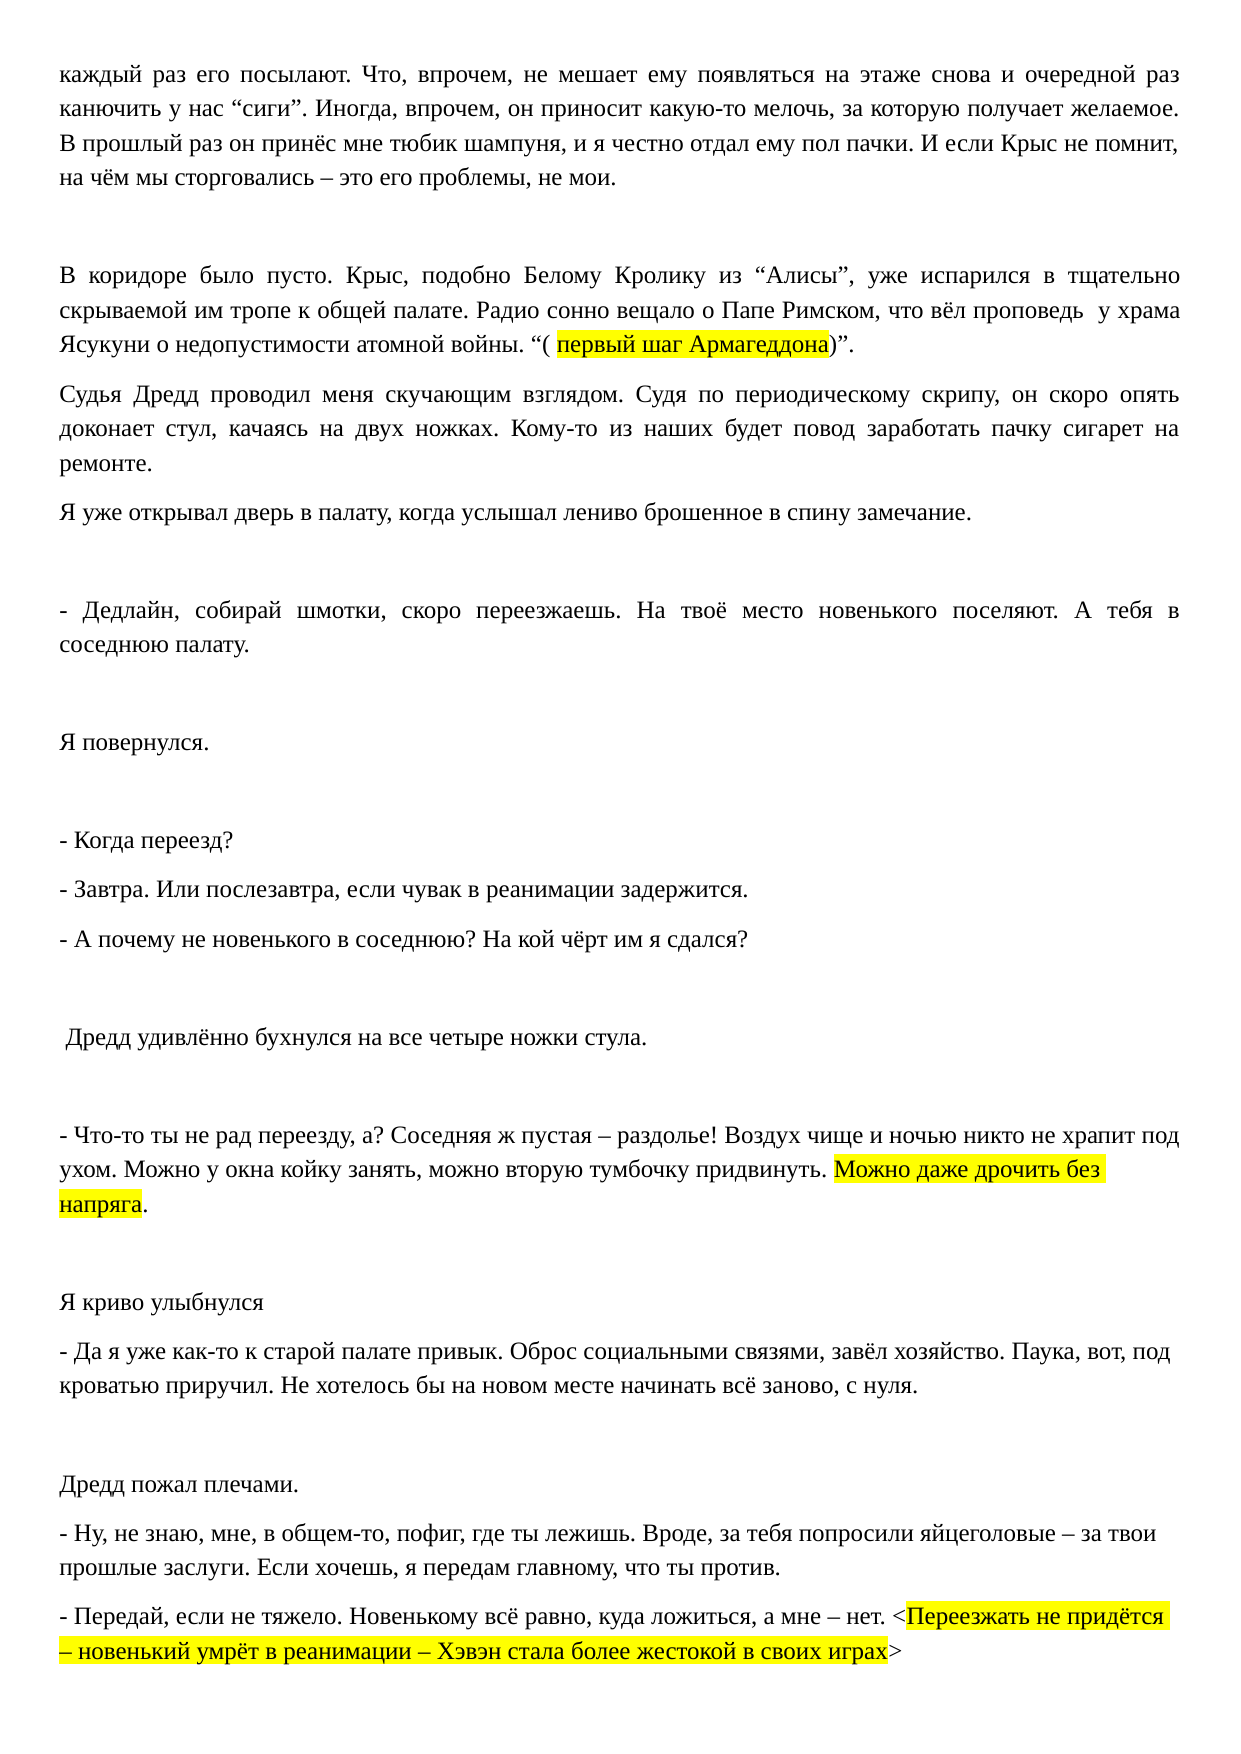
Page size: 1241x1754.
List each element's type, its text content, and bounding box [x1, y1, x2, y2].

text Дредд пожал плечами. [59, 1469, 1181, 1497]
text каждый раз его посылают. Что, впрочем, не мешает ему появляться на этаже снова и очередной раз канючить у нас “сиги”. Иногда, впрочем, он приносит какую-то мелочь, за которую получает желаемое. В прошлый раз он принёс мне тюбик шампуня, и я честно отдал ему пол пачки. И если Крыс не помнит, на чём мы сторговались – это его проблемы, не мои. [59, 59, 1181, 191]
text Я повернулся. [59, 727, 1181, 756]
text - Да я уже как-то к старой палате привык. Оброс социальными связями, завёл хозяйство. Паука, вот, под кроватью приручил. Не хотелось бы на новом месте начинать всё заново, с нуля. [59, 1336, 1181, 1399]
text Дредд удивлённо бухнулся на все четыре ножки стула. [59, 1022, 1181, 1051]
text В коридоре было пусто. Крыс, подобно Белому Кролику из “Алисы”, уже испарился в тщательно скрываемой им тропе к общей палате. Радио сонно вещало о Папе Римском, что вёл проповедь у храма Ясукуни о недопустимости атомной войны. “( первый шаг Армагеддона)”. [59, 261, 1181, 358]
text Я криво улыбнулся [59, 1287, 1181, 1316]
text - Передай, если не тяжело. Новенькому всё равно, куда ложиться, а мне – нет. <Переезжать не придётся – новенький умрёт в реанимации – Хэвэн стала более жестокой в своих играх> [59, 1601, 1181, 1664]
text - Когда переезд? [59, 826, 1181, 854]
text - Что-то ты не рад переезду, а? Соседняя ж пустая – раздолье! Воздух чище и ночью никто не храпит под ухом. Можно у окна койку занять, можно вторую тумбочку придвинуть. Можно даже дрочить без напряга. [59, 1120, 1181, 1218]
text - Дедлайн, собирай шмотки, скоро переезжаешь. На твоё место новенького поселяют. А тебя в соседнюю палату. [59, 595, 1181, 658]
text Я уже открывал дверь в палату, когда услышал лениво брошенное в спину замечание. [59, 497, 1181, 525]
text Судья Дредд проводил меня скучающим взглядом. Судя по периодическому скрипу, он скоро опять доконает стул, качаясь на двух ножках. Кому-то из наших будет повод заработать пачку сигарет на ремонте. [59, 379, 1181, 476]
text - Завтра. Или послезавтра, если чувак в реанимации задержится. [59, 874, 1181, 903]
text - А почему не новенького в соседнюю? На кой чёрт им я сдался? [59, 924, 1181, 952]
text - Ну, не знаю, мне, в общем-то, пофиг, где ты лежишь. Вроде, за тебя попросили яйцеголовые – за твои прошлые заслуги. Если хочешь, я передам главному, что ты против. [59, 1518, 1181, 1581]
